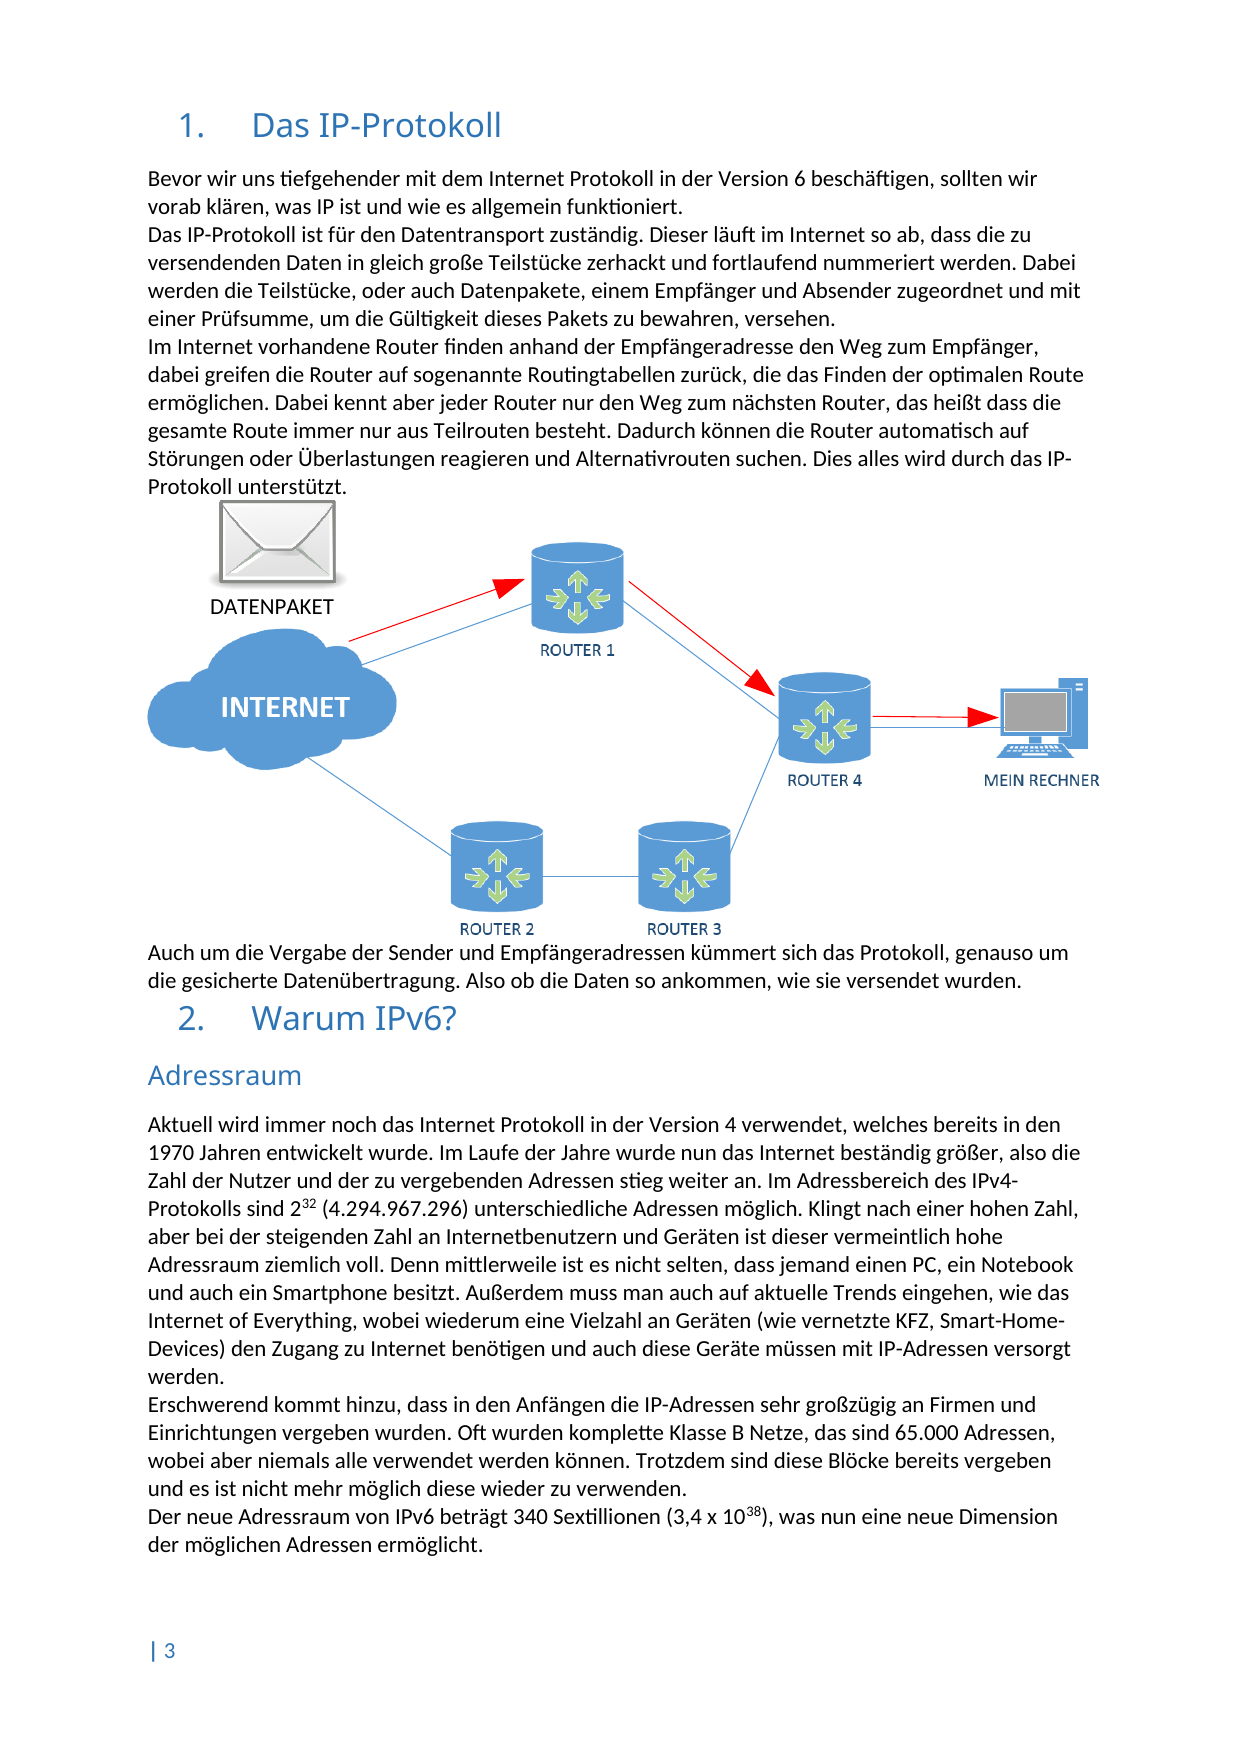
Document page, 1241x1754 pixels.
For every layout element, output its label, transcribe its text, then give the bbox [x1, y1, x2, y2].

text Das IP-Protokoll ist für den Datentransport zuständig. Dieser läuft im Internet so ab, dass die zu versendenden Daten in gleich große Teilstücke zerhackt und fortlaufend nummeriert werden. Dabei werden die Teilstücke, oder auch Datenpakete, einem Empfänger und Absender zugeordnet und mit einer Prüfsumme, um die Gültigkeit dieses Pakets zu bewahren, versehen. [148, 220, 1093, 332]
text Auch um die Vergabe der Sender und Empfängeradressen kümmert sich das Protokoll, genauso um die gesicherte Datenübertragung. Also ob die Daten so ankommen, wie sie versendet wurden. [148, 939, 1093, 994]
subtitle Adressraum [148, 1057, 1093, 1093]
text Aktuell wird immer noch das Internet Protokoll in der Version 4 verwendet, welches bereits in den 1970 Jahren entwickelt wurde. Im Laufe der Jahre wurde nun das Internet beständig größer, also die Zahl der Nutzer und der zu vergebenden Adressen stieg weiter an. Im Adressbereich des IPv4-Protokolls sind 232 (4.294.967.296) unterschiedliche Adressen möglich. Klingt nach einer hohen Zahl, aber bei der steigenden Zahl an Internetbenutzern und Geräten ist dieser vermeintlich hohe Adressraum ziemlich voll. Denn mittlerweile ist es nicht selten, dass jemand einen PC, ein Notebook und auch ein Smartphone besitzt. Außerdem muss man auch auf aktuelle Trends eingehen, wie das Internet of Everything, wobei wiederum eine Vielzahl an Geräten (wie vernetzte KFZ, Smart-Home-Devices) den Zugang zu Internet benötigen und auch diese Geräte müssen mit IP-Adressen versorgt werden. [148, 1110, 1093, 1390]
text Bevor wir uns tiefgehender mit dem Internet Protokoll in der Version 6 beschäftigen, sollten wir vorab klären, was IP ist und wie es allgemein funktioniert. [148, 164, 1093, 220]
text Erschwerend kommt hinzu, dass in den Anfängen die IP-Adressen sehr großzügig an Firmen und Einrichtungen vergeben wurden. Oft wurden komplette Klasse B Netze, das sind 65.000 Adressen, wobei aber niemals alle verwendet werden können. Trotzdem sind diese Blöcke bereits vergeben und es ist nicht mehr möglich diese wieder zu verwenden. [148, 1390, 1093, 1502]
text Der neue Adressraum von IPv6 beträgt 340 Sextillionen (3,4 x 1038), was nun eine neue Dimension der möglichen Adressen ermöglicht. [148, 1502, 1093, 1558]
text Im Internet vorhandene Router finden anhand der Empfängeradresse den Weg zum Empfänger, dabei greifen die Router auf sogenannte Routingtabellen zurück, die das Finden der optimalen Route ermöglichen. Dabei kennt aber jeder Router nur den Weg zum nächsten Router, das heißt dass die gesamte Route immer nur aus Teilrouten besteht. Dadurch können die Router automatisch auf Störungen oder Überlastungen reagieren und Alternativrouten suchen. Dies alles wird durch das IP-Protokoll unterstützt. [148, 332, 1093, 500]
list Warum IPv6? [177, 994, 1093, 1040]
list Das IP-Protokoll [177, 102, 1093, 147]
